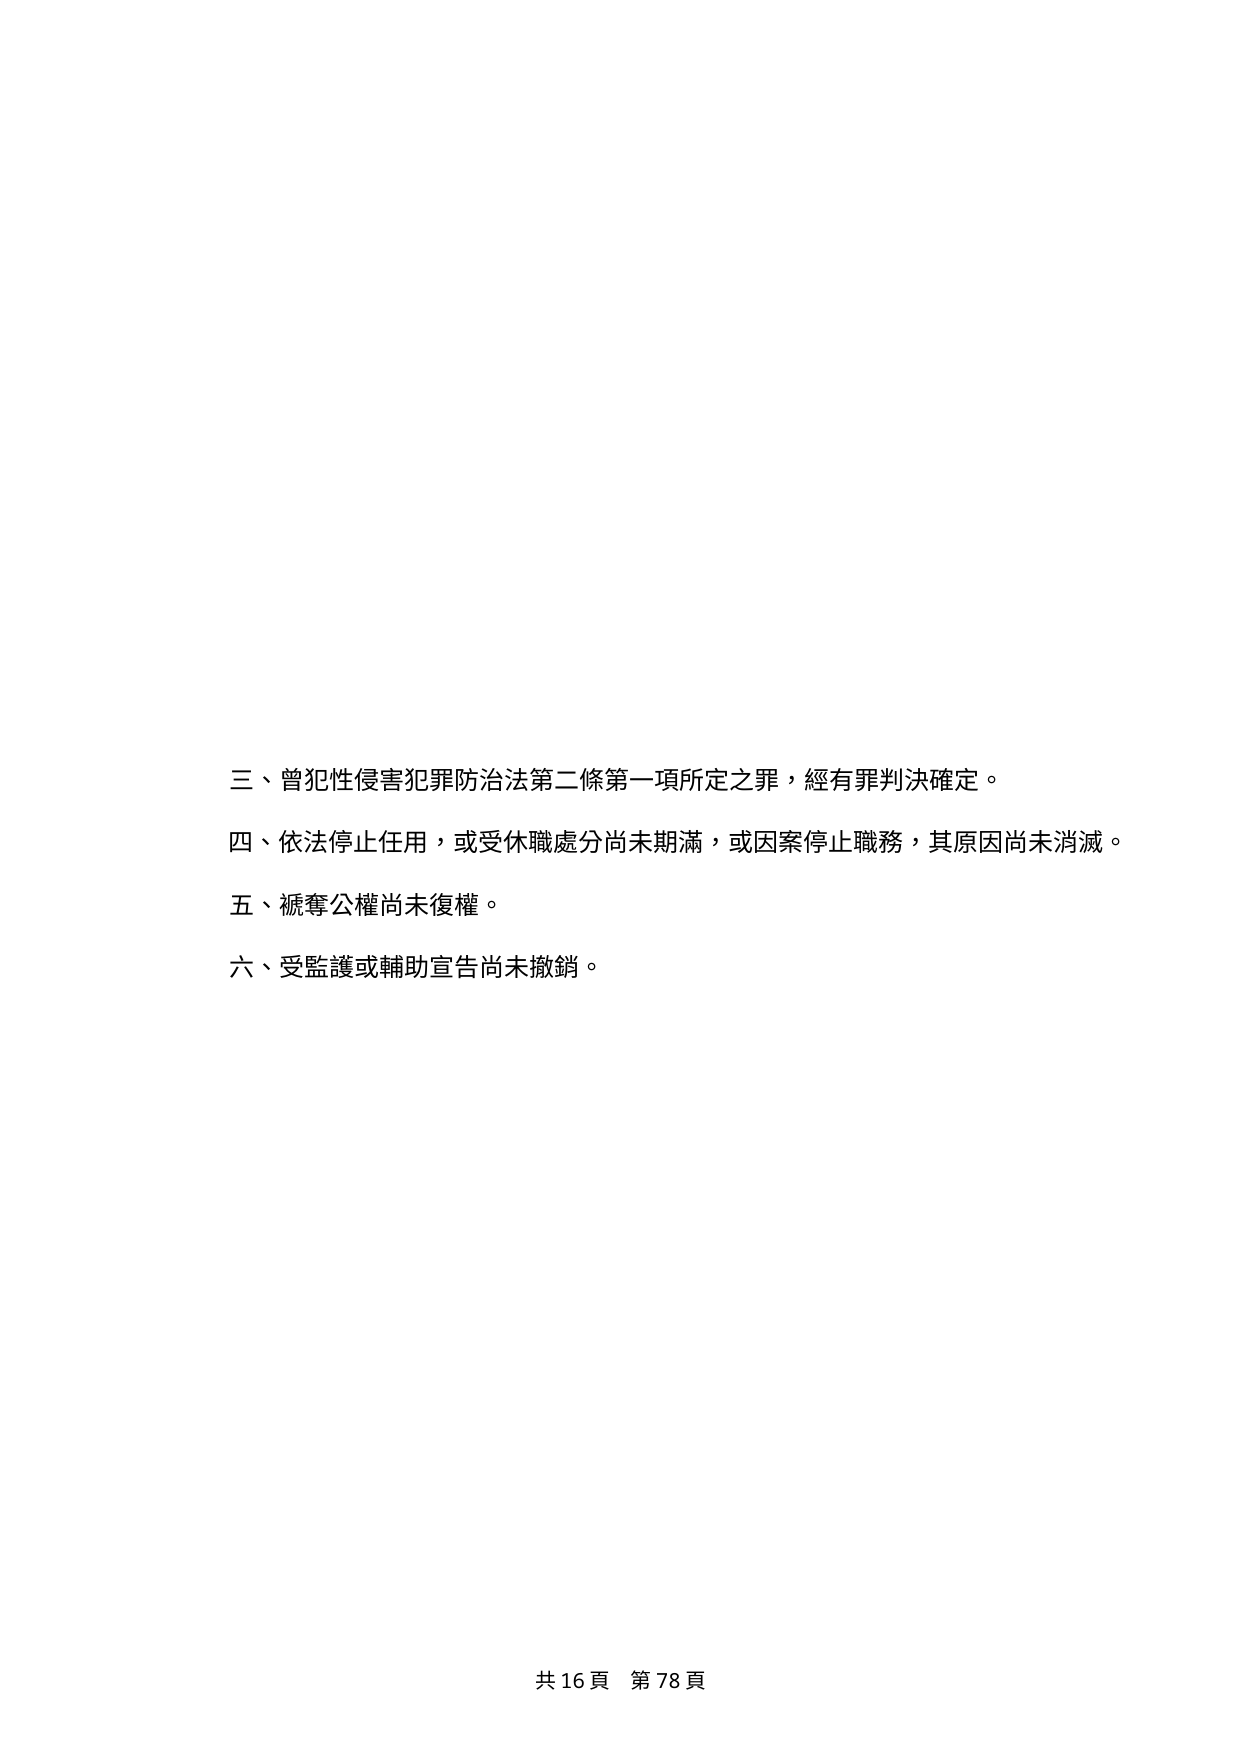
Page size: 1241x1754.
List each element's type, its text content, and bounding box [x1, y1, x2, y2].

text 五、褫奪公權尚未復權。 [118, 862, 1122, 924]
text 三、曾犯性侵害犯罪防治法第二條第一項所定之罪，經有罪判決確定。 [118, 737, 1122, 799]
text 六、受監護或輔助宣告尚未撤銷。 [118, 924, 1122, 987]
text 四、依法停止任用，或受休職處分尚未期滿，或因案停止職務，其原因尚未消滅。 [229, 799, 1122, 862]
